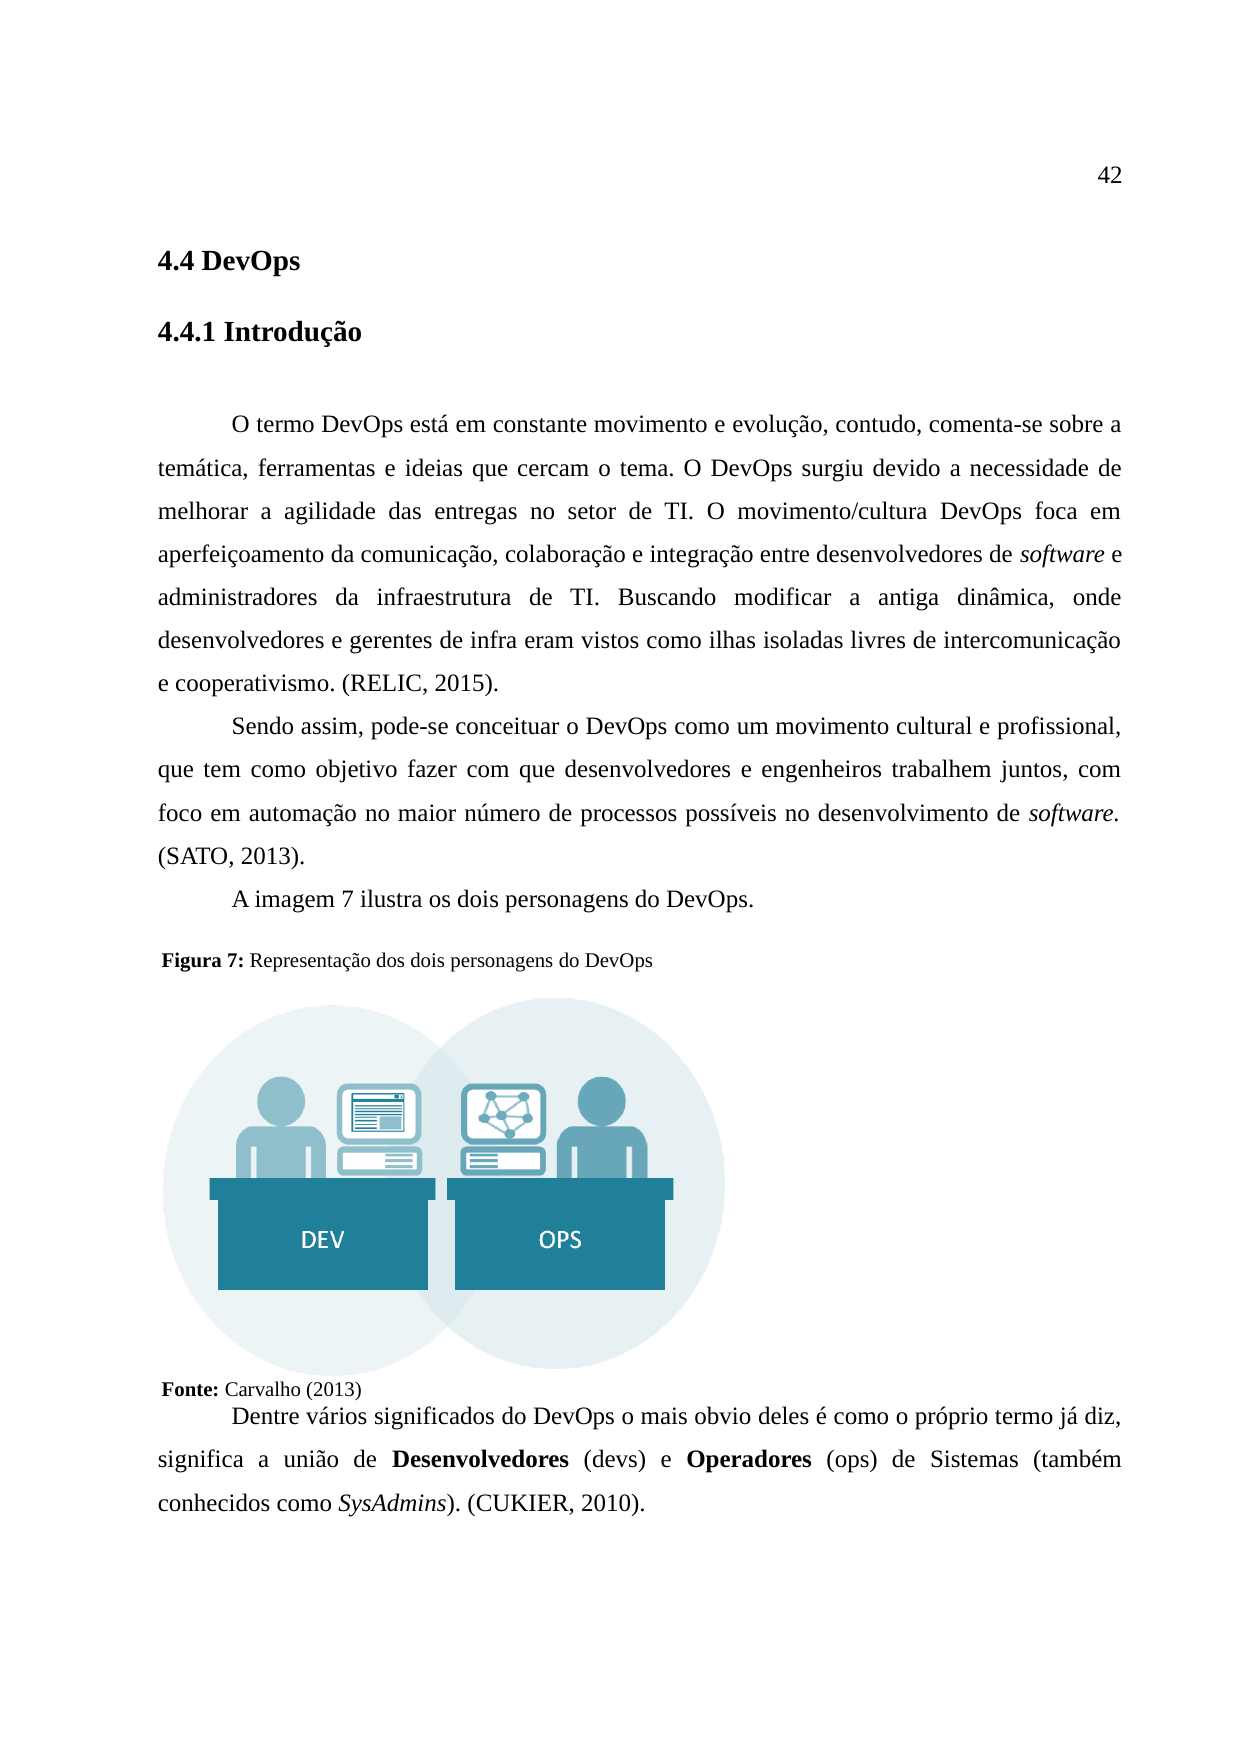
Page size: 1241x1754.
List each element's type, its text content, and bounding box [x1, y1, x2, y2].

text Sendo assim, pode-se conceituar o DevOps como um movimento cultural e profissional, que tem como objetivo fazer com que desenvolvedores e engenheiros trabalhem juntos, com foco em automação no maior número de processos possíveis no desenvolvimento de software. (SATO, 2013). [158, 711, 1122, 869]
subtitle 4.4 DevOps [158, 243, 1122, 277]
picture [161, 996, 726, 1377]
text O termo DevOps está em constante movimento e evolução, contudo, comenta-se sobre a temática, ferramentas e ideias que cercam o tema. O DevOps surgiu devido a necessidade de melhorar a agilidade das entregas no setor de TI. O movimento/cultura DevOps foca em aperfeiçoamento da comunicação, colaboração e integração entre desenvolvedores de software e administradores da infraestrutura de TI. Buscando modificar a antiga dinâmica, onde desenvolvedores e gerentes de infra eram vistos como ilhas isoladas livres de intercomunicação e cooperativismo. (RELIC, 2015). [158, 409, 1122, 697]
text A imagem 7 ilustra os dois personagens do DevOps. [158, 884, 1122, 913]
text Dentre vários significados do DevOps o mais obvio deles é como o próprio termo já diz, significa a união de Desenvolvedores (devs) e Operadores (ops) de Sistemas (também conhecidos como SysAdmins). (CUKIER, 2010). [158, 1401, 1122, 1516]
text Fonte: Carvalho (2013) [161, 1377, 726, 1401]
text Figura 7: Representação dos dois personagens do DevOps [161, 948, 726, 972]
subtitle 4.4.1 Introdução [158, 314, 1122, 348]
